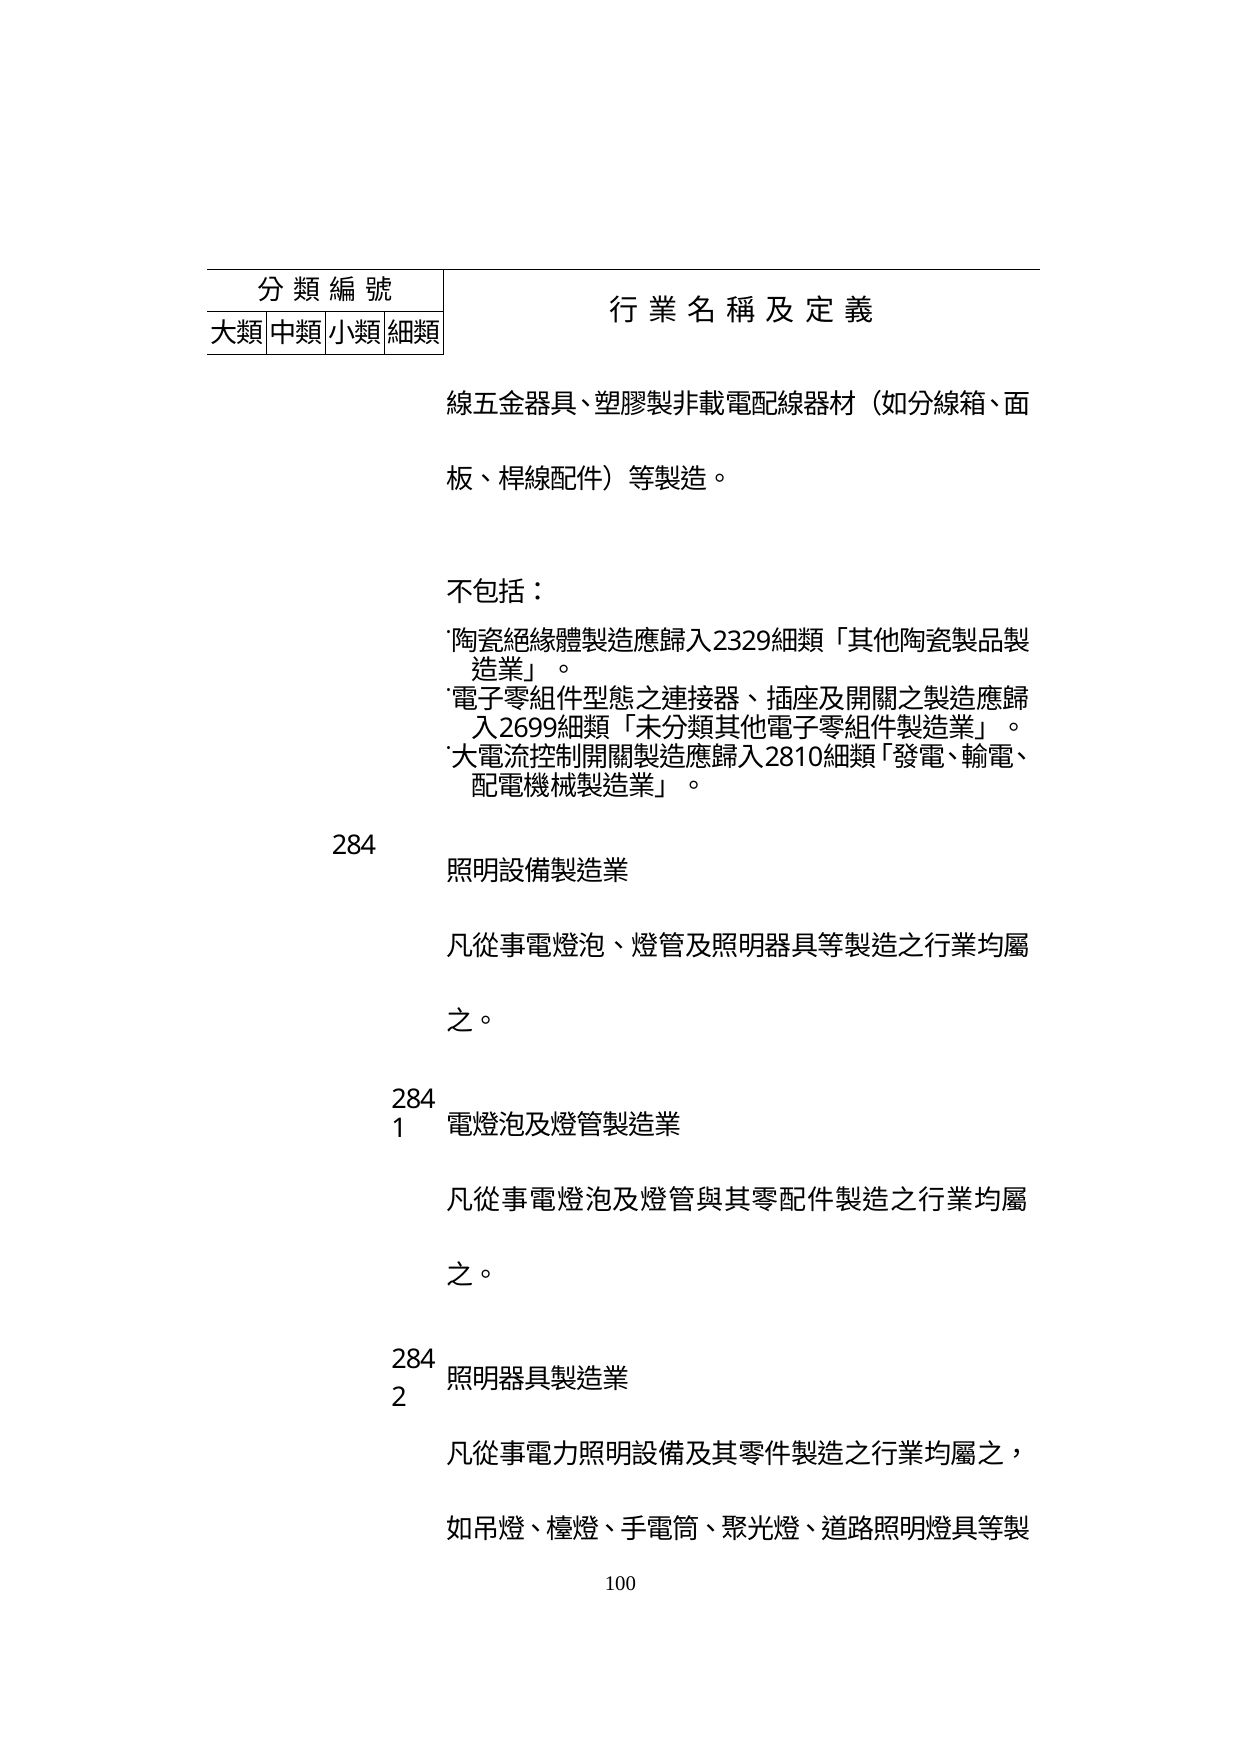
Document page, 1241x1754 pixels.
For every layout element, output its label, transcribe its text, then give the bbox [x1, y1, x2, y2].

table_cell 電燈泡及燈管製造業 凡從事電燈泡及燈管與其零配件製造之行業均屬之。 [443, 1085, 1033, 1310]
table_cell [207, 364, 266, 802]
table_cell [266, 364, 325, 802]
table_cell [207, 1310, 266, 1339]
table_cell [207, 1339, 266, 1564]
table_cell [325, 1310, 384, 1339]
table_cell [207, 831, 266, 1056]
table_cell [266, 1085, 325, 1310]
table_cell [207, 1085, 266, 1310]
table_cell [266, 1310, 325, 1339]
table_cell [325, 1085, 384, 1310]
table_cell 照明器具製造業 凡從事電力照明設備及其零件製造之行業均屬之，如吊燈、檯燈、手電筒、聚光燈、道路照明燈具等製 [443, 1339, 1033, 1564]
table_cell [384, 1310, 443, 1339]
table_cell 照明設備製造業 凡從事電燈泡、燈管及照明器具等製造之行業均屬之。 [443, 831, 1033, 1056]
table_cell [384, 1056, 443, 1085]
table_cell [384, 364, 443, 802]
table_cell 284 [325, 831, 384, 1056]
table_cell [325, 1339, 384, 1564]
table_cell [325, 364, 384, 802]
table_cell [325, 1056, 384, 1085]
table_cell [384, 802, 443, 831]
table_cell [266, 1339, 325, 1564]
table_cell [384, 831, 443, 1056]
table_cell [266, 831, 325, 1056]
table_cell [266, 802, 325, 831]
table_cell 線五金器具、塑膠製非載電配線器材（如分線箱、面板、桿線配件）等製造。 不包括： ˙陶瓷絕緣體製造應歸入2329細類「其他陶瓷製品製造業」。 ˙電子零組件型態之連接器、插座及開關之製造應歸入2699細類「未分類其他電子零組件製造業」。 ˙大電流控制開關製造應歸入2810細類「發電、輸電、配電機械製造業」。 [443, 364, 1033, 802]
table_cell 2842 [384, 1339, 443, 1564]
table_cell [325, 802, 384, 831]
table_cell [207, 1056, 266, 1085]
table_cell [443, 1310, 1033, 1339]
table_cell [443, 1056, 1033, 1085]
table_cell [266, 1056, 325, 1085]
table_cell 2841 [384, 1085, 443, 1310]
table_cell [443, 802, 1033, 831]
table_cell [207, 802, 266, 831]
